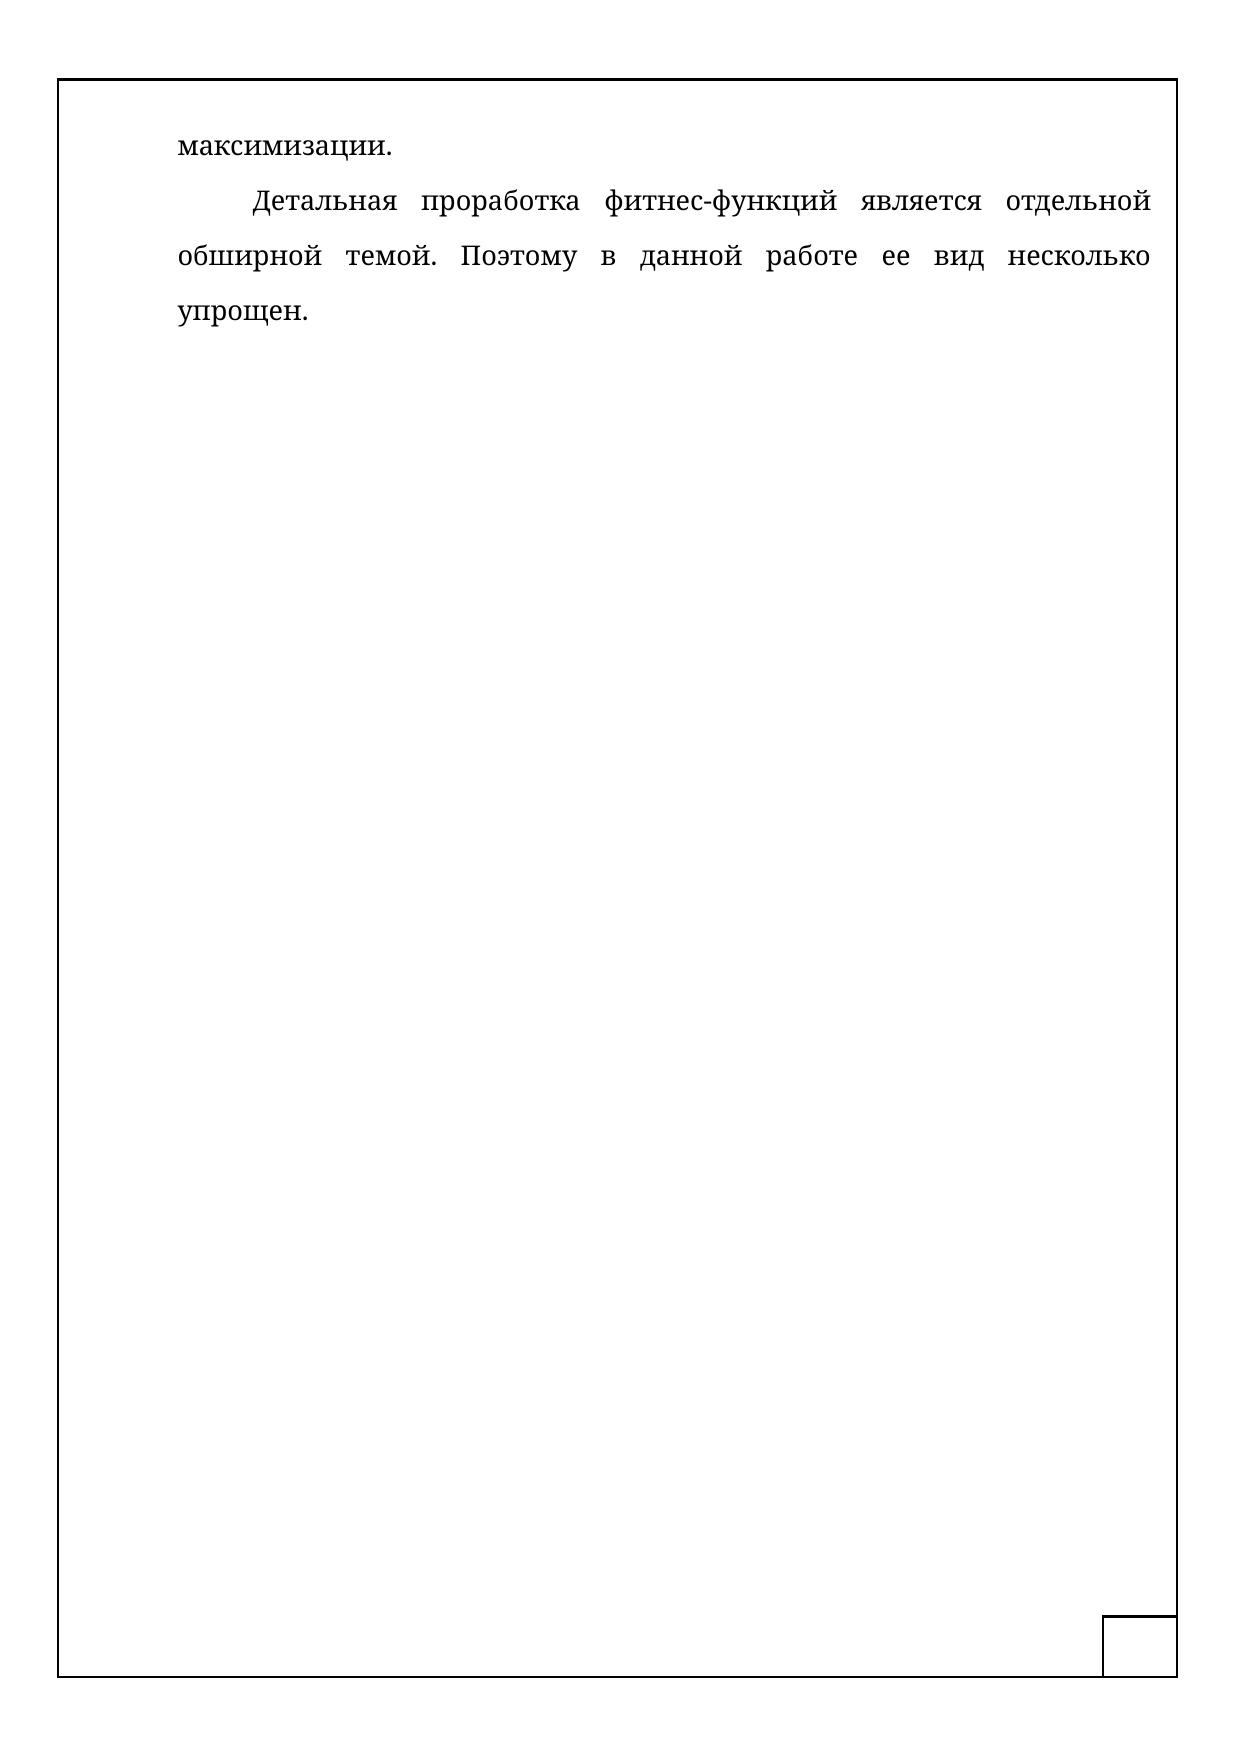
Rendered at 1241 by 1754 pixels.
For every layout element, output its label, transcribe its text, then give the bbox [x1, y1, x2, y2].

text Детальная проработка фитнес-функций является отдельной обширной темой. Поэтому в данной работе ее вид несколько упрощен. [177, 181, 1152, 329]
text максимизации. [177, 126, 1152, 163]
